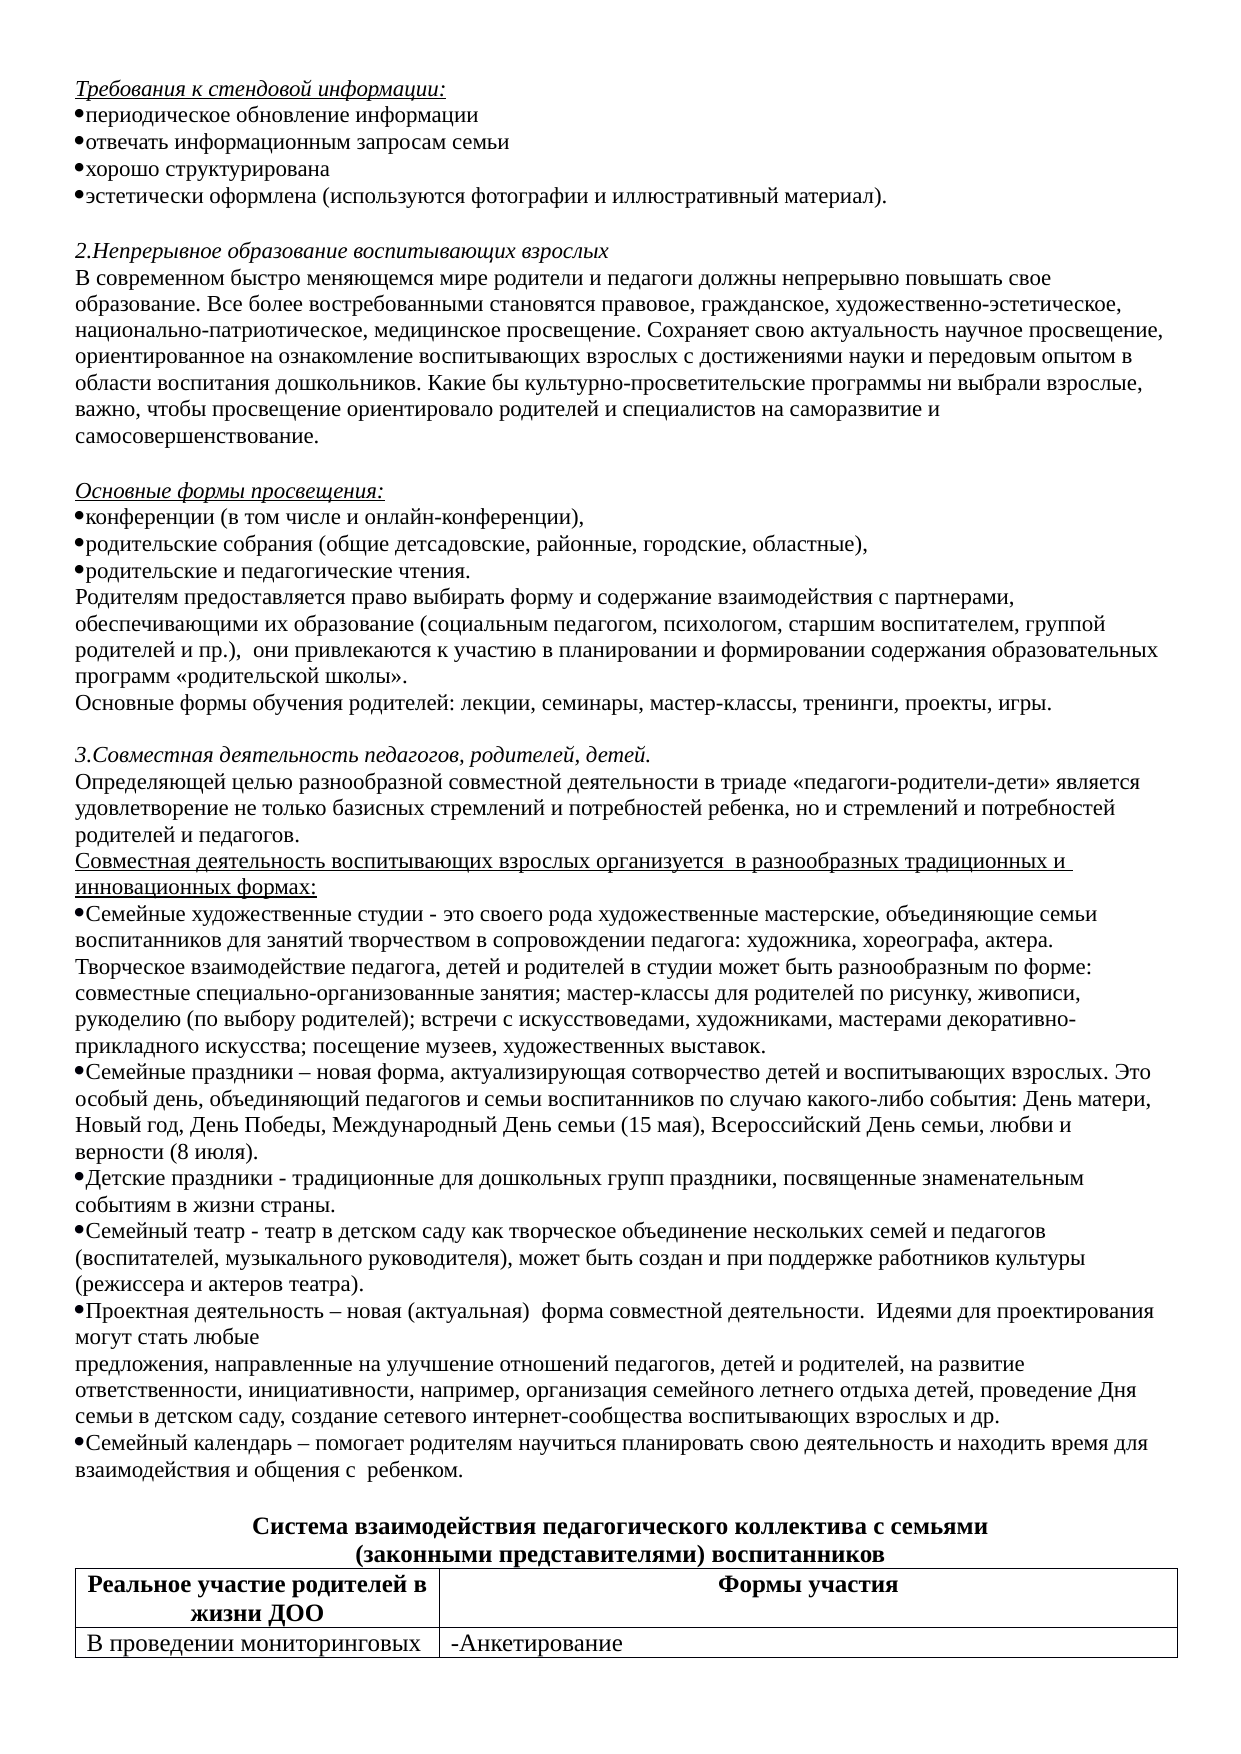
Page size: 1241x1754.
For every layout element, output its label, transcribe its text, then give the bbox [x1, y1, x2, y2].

text (законными представителями) воспитанников [75, 1539, 1165, 1568]
table_cell -Анкетирование [440, 1628, 1177, 1657]
text Определяющей целью разнообразной совместной деятельности в триаде «педагоги-родители-дети» является удовлетворение не только базисных стремлений и потребностей ребенка, но и стремлений и потребностей родителей и педагогов. [75, 768, 1165, 847]
list Детские праздники - традиционные для дошкольных групп праздники, посвященные знаменательным событиям в жизни страны. [75, 1164, 1165, 1217]
list эстетически оформлена (используются фотографии и иллюстративный материал). [75, 182, 1165, 208]
text Родителям предоставляется право выбирать форму и содержание взаимодействия с партнерами, обеспечивающими их образование (социальным педагогом, психологом, старшим воспитателем, группой родителей и пр.), они привлекаются к участию в планировании и формировании содержания образовательных программ «родительской школы». [75, 583, 1165, 689]
text 2.Непрерывное образование воспитывающих взрослых [75, 237, 1165, 263]
text Основные формы обучения родителей: лекции, семинары, мастер-классы, тренинги, проекты, игры. [75, 689, 1165, 715]
list конференции (в том числе и онлайн-конференции), [75, 503, 1165, 530]
table_cell В проведении мониторинговых [76, 1628, 439, 1657]
list родительские и педагогические чтения. [75, 557, 1165, 583]
text В современном быстро меняющемся мире родители и педагоги должны непрерывно повышать свое образование. Все более востребованными становятся правовое, гражданское, художественно-эстетическое, национально-патриотическое, медицинское просвещение. Сохраняет свою актуальность научное просвещение, ориентированное на ознакомление воспитывающих взрослых с достижениями науки и передовым опытом в области воспитания дошкольников. Какие бы культурно-просветительские программы ни выбрали взрослые, важно, чтобы просвещение ориентировало родителей и специалистов на саморазвитие и самосовершенствование. [75, 263, 1165, 448]
text Совместная деятельность воспитывающих взрослых организуется в разнообразных традиционных и инновационных формах: [75, 847, 1165, 900]
list родительские собрания (общие детсадовские, районные, городские, областные), [75, 530, 1165, 557]
text Система взаимодействия педагогического коллектива с семьями [75, 1511, 1165, 1539]
text Основные формы просвещения: [75, 477, 1165, 503]
text предложения, направленные на улучшение отношений педагогов, детей и родителей, на развитие ответственности, инициативности, например, организация семейного летнего отдыха детей, проведение Дня семьи в детском саду, создание сетевого интернет-сообщества воспитывающих взрослых и др. [75, 1350, 1165, 1429]
list хорошо структурирована [75, 155, 1165, 182]
text 3.Совместная деятельность педагогов, родителей, детей. [75, 742, 1165, 768]
list Семейные художественные студии - это своего рода художественные мастерские, объединяющие семьи воспитанников для занятий творчеством в сопровождении педагога: художника, хореографа, актера. Творческое взаимодействие педагога, детей и родителей в студии может быть разнообразным по форме: совместные специально-организованные занятия; мастер-классы для родителей по рисунку, живописи, рукоделию (по выбору родителей); встречи с искусствоведами, художниками, мастерами декоративно-прикладного искусства; посещение музеев, художественных выставок. [75, 900, 1165, 1058]
list отвечать информационным запросам семьи [75, 128, 1165, 155]
text Требования к стендовой информации: [75, 75, 1165, 101]
table_header Формы участия [440, 1569, 1177, 1627]
table_header Реальное участие родителей в жизни ДОО [76, 1569, 439, 1627]
list Проектная деятельность – новая (актуальная) форма совместной деятельности. Идеями для проектирования могут стать любые [75, 1297, 1165, 1350]
list периодическое обновление информации [75, 101, 1165, 128]
list Семейный театр - театр в детском саду как творческое объединение нескольких семей и педагогов (воспитателей, музыкального руководителя), может быть создан и при поддержке работников культуры (режиссера и актеров театра). [75, 1217, 1165, 1297]
list Семейные праздники – новая форма, актуализирующая сотворчество детей и воспитывающих взрослых. Это особый день, объединяющий педагогов и семьи воспитанников по случаю какого-либо события: День матери, Новый год, День Победы, Международный День семьи (15 мая), Всероссийский День семьи, любви и верности (8 июля). [75, 1058, 1165, 1164]
list Семейный календарь – помогает родителям научиться планировать свою деятельность и находить время для взаимодействия и общения с ребенком. [75, 1429, 1165, 1482]
